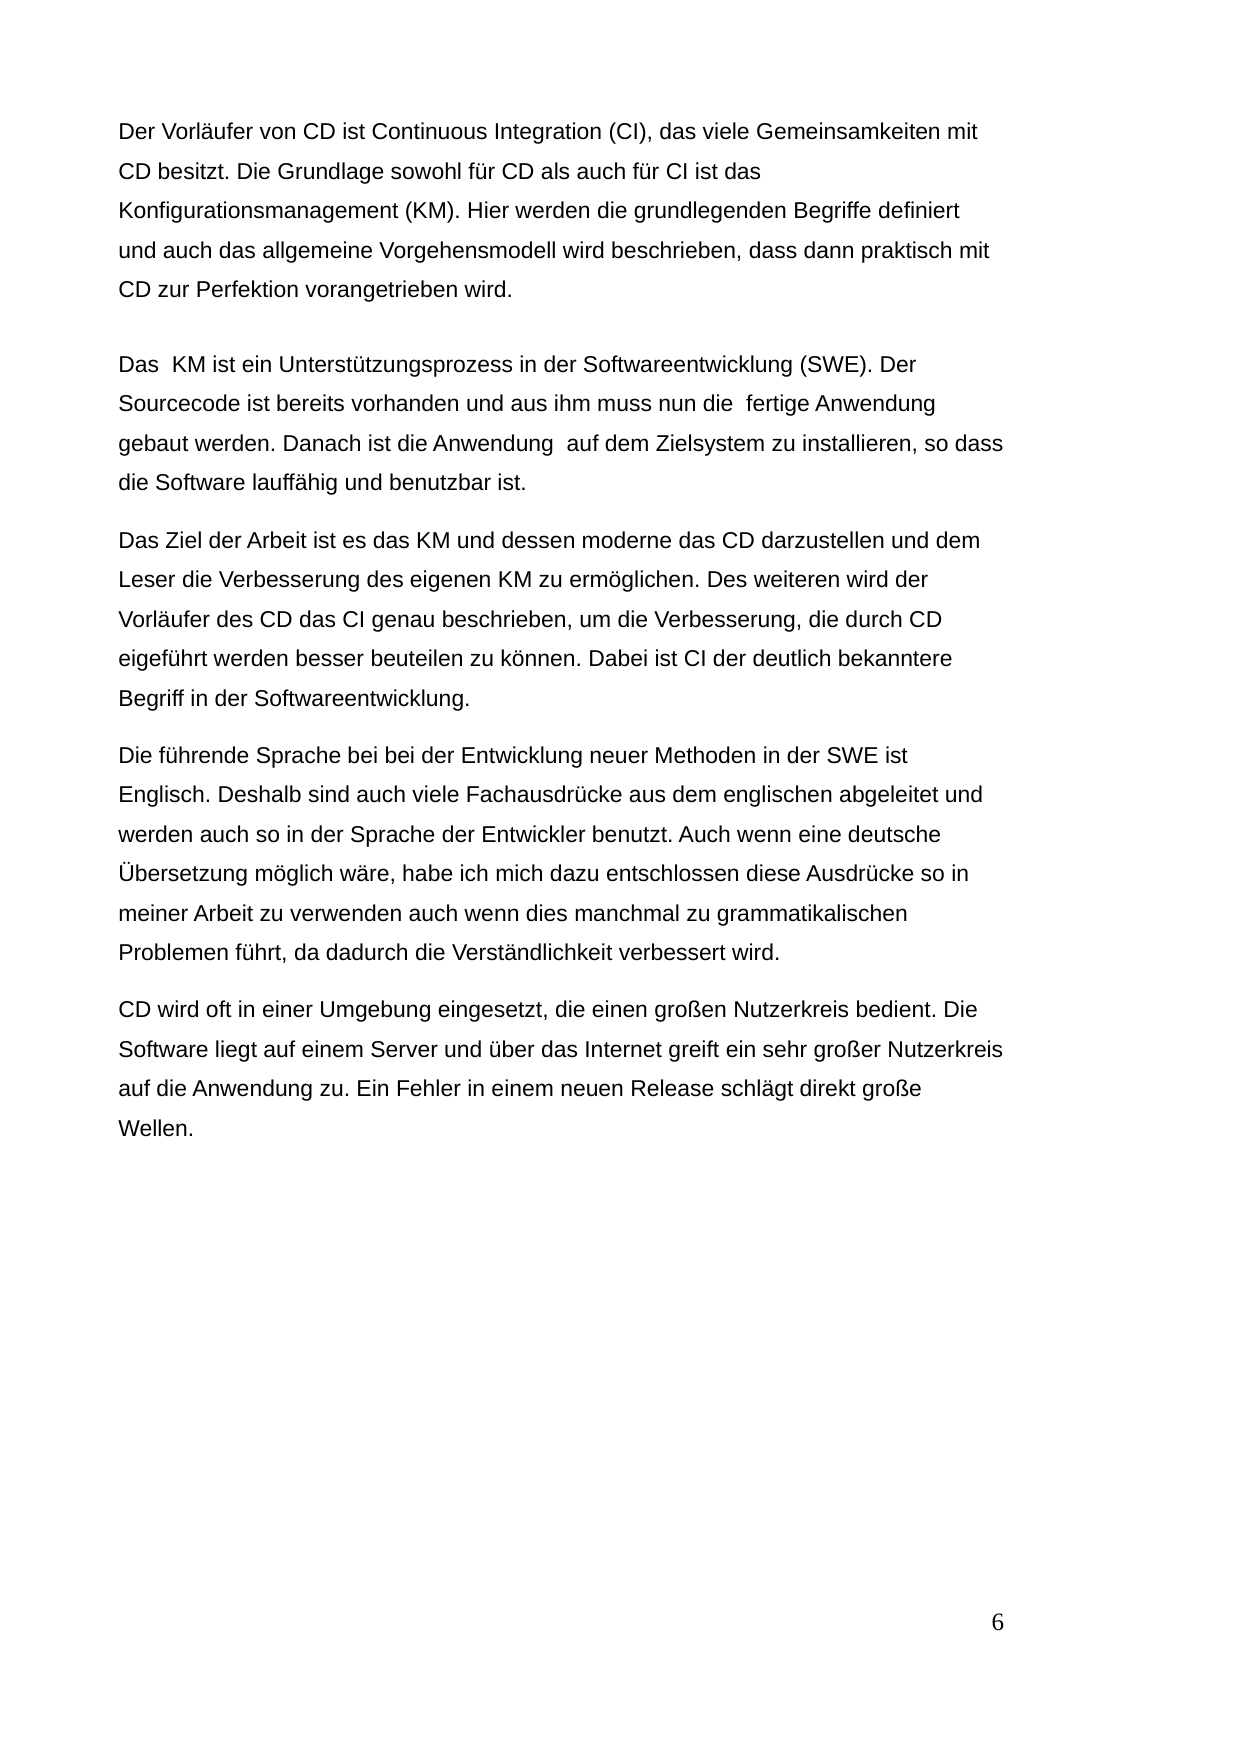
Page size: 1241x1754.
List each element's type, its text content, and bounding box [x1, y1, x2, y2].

text Das KM ist ein Unterstützungsprozess in der Softwareentwicklung (SWE). Der Sourcecode ist bereits vorhanden und aus ihm muss nun die fertige Anwendung gebaut werden. Danach ist die Anwendung auf dem Zielsystem zu installieren, so dass die Software lauffähig und benutzbar ist. [118, 351, 1004, 496]
text Der Vorläufer von CD ist Continuous Integration (CI), das viele Gemeinsamkeiten mit CD besitzt. Die Grundlage sowohl für CD als auch für CI ist das Konfigurationsmanagement (KM). Hier werden die grundlegenden Begriffe definiert und auch das allgemeine Vorgehensmodell wird beschrieben, dass dann praktisch mit CD zur Perfektion vorangetrieben wird. [118, 118, 1004, 302]
text Die führende Sprache bei bei der Entwicklung neuer Methoden in der SWE ist Englisch. Deshalb sind auch viele Fachausdrücke aus dem englischen abgeleitet und werden auch so in der Sprache der Entwickler benutzt. Auch wenn eine deutsche Übersetzung möglich wäre, habe ich mich dazu entschlossen diese Ausdrücke so in meiner Arbeit zu verwenden auch wenn dies manchmal zu grammatikalischen Problemen führt, da dadurch die Verständlichkeit verbessert wird. [118, 742, 1004, 965]
text Das Ziel der Arbeit ist es das KM und dessen moderne das CD darzustellen und dem Leser die Verbesserung des eigenen KM zu ermöglichen. Des weiteren wird der Vorläufer des CD das CI genau beschrieben, um die Verbesserung, die durch CD eigeführt werden besser beuteilen zu können. Dabei ist CI der deutlich bekanntere Begriff in der Softwareentwicklung. [118, 527, 1004, 711]
text CD wird oft in einer Umgebung eingesetzt, die einen großen Nutzerkreis bedient. Die Software liegt auf einem Server und über das Internet greift ein sehr großer Nutzerkreis auf die Anwendung zu. Ein Fehler in einem neuen Release schlägt direkt große Wellen. [118, 996, 1004, 1141]
